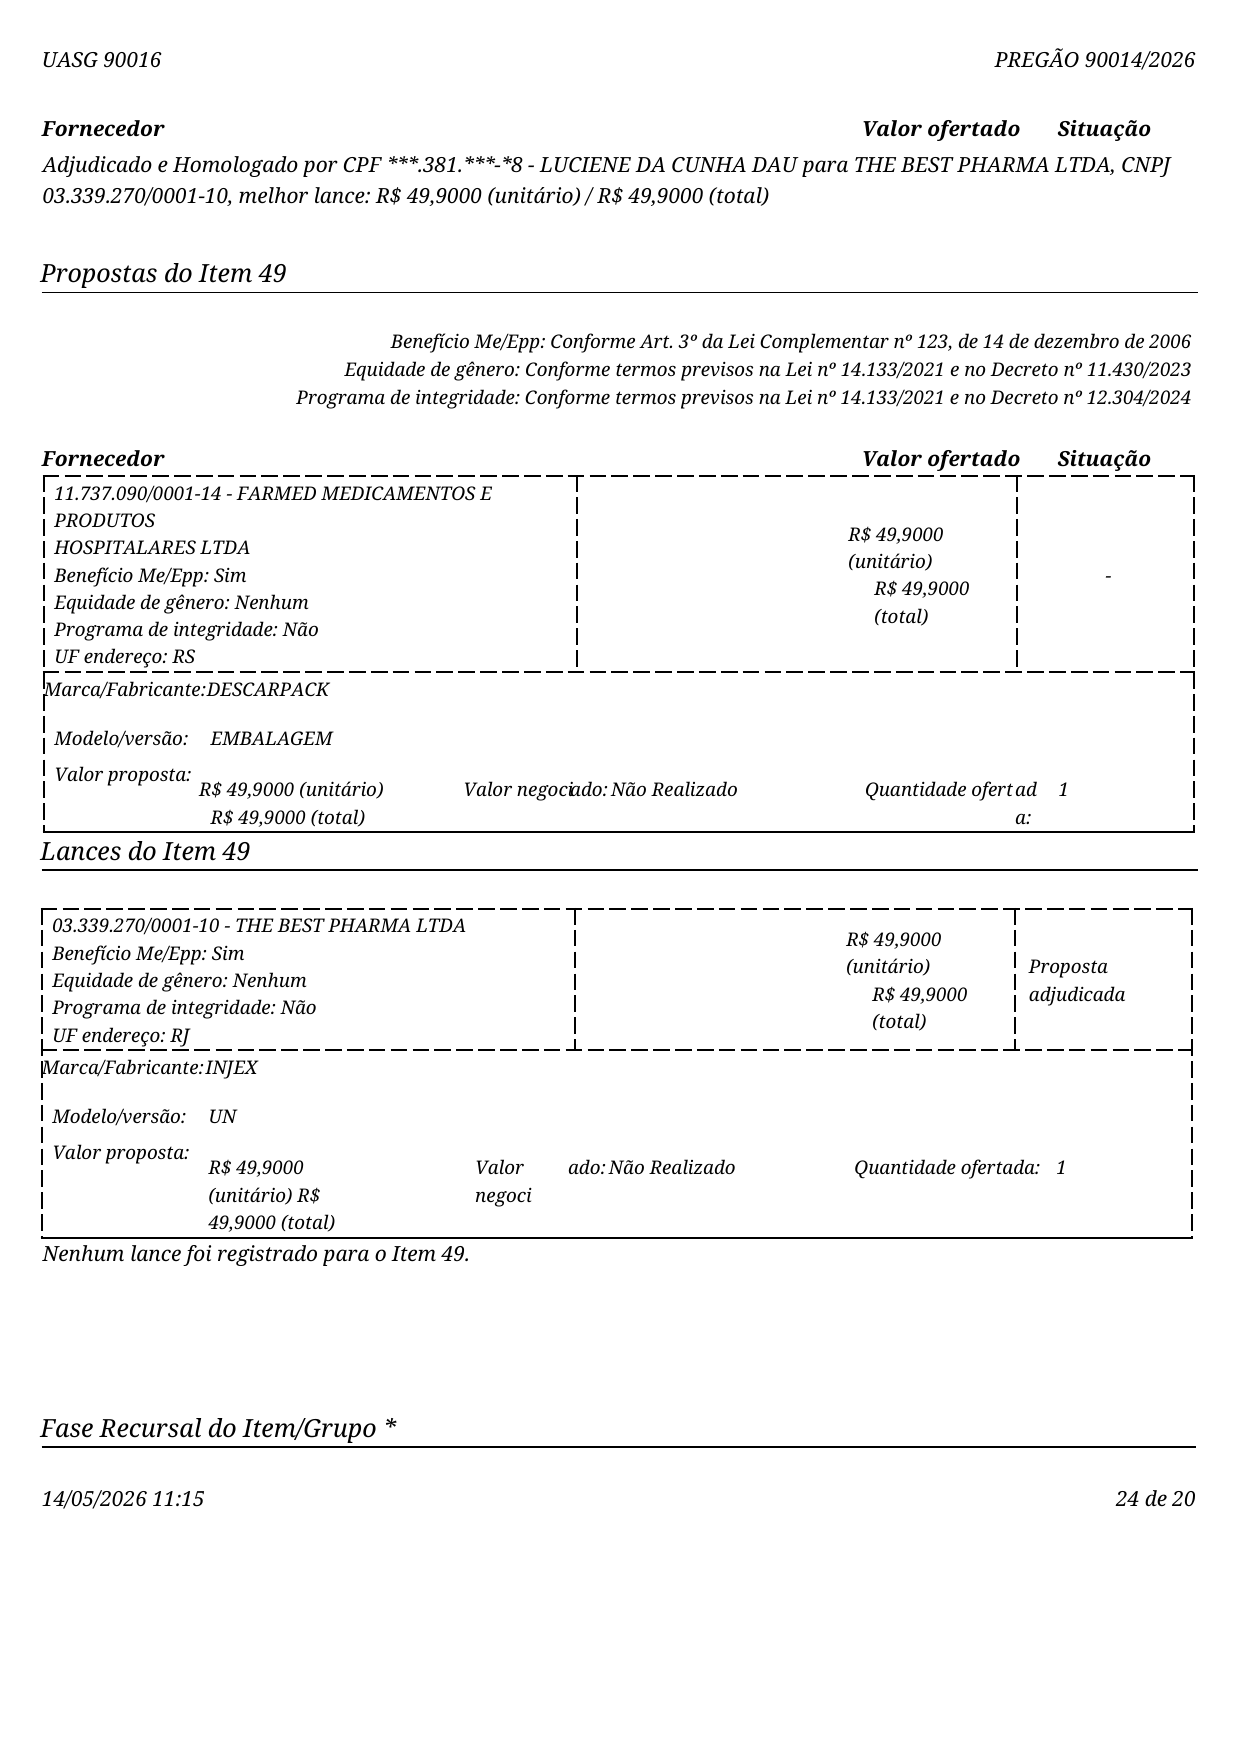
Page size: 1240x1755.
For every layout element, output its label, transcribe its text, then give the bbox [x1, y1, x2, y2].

table_cell Modelo/versão: Valor proposta: [44, 723, 199, 831]
table_cell [1101, 671, 1194, 722]
text 03.339.270/0001-10, melhor lance: R$ 49,9000 (unitário) / R$ 49,9000 (total) [42, 181, 1198, 210]
table_header R$ 49,9000 (unitário) R$ 49,9000 (total) [846, 908, 1014, 1049]
table_cell [475, 1049, 575, 1101]
table_cell 1 [1048, 772, 1101, 831]
table_header 03.339.270/0001-10 - THE BEST PHARMA LTDA Benefício Me/Epp: Sim Equidade de gênero: Nenhum Programa de integridade: Não UF endereço: RJ [42, 908, 475, 1049]
table_cell R$ 49,9000 (unitário) R$ 49,9000 (total) [197, 1150, 475, 1237]
table_header - [1101, 475, 1194, 671]
table_header [475, 908, 575, 1049]
table_cell [577, 671, 848, 722]
table_cell Modelo/versão: Valor proposta: [42, 1101, 197, 1237]
table_header [1017, 475, 1101, 671]
table_cell 1 [1046, 1150, 1192, 1237]
table_cell UN [197, 1101, 475, 1150]
text Propostas do Item 49 [40, 256, 1198, 290]
table_header [575, 908, 846, 1049]
table_cell EMBALAGEM [199, 723, 577, 772]
table_header [577, 475, 848, 671]
table_cell ado: Não Realizado [577, 772, 848, 831]
table_cell Marca/Fabricante: INJEX [42, 1049, 475, 1101]
table_cell Quantidade ofert [848, 772, 1017, 831]
subtitle Fornecedor Valor ofertado Situação [42, 444, 1198, 473]
table_cell R$ 49,9000 (unitário) Valor negoci R$ 49,9000 (total) [199, 772, 577, 831]
table_cell [1101, 772, 1194, 831]
table_cell [846, 1049, 1192, 1101]
table_cell ado: Não Realizado [575, 1150, 846, 1237]
table_cell Quantidade ofertada: [846, 1150, 1046, 1237]
table_cell [1017, 671, 1101, 722]
table_header Proposta adjudicada [1015, 908, 1192, 1049]
table_cell [475, 1101, 575, 1150]
text Adjudicado e Homologado por CPF ***.381.***-*8 - LUCIENE DA CUNHA DAU para THE BEST PHARMA LTDA, CNPJ [42, 150, 1198, 178]
table_cell [577, 723, 848, 772]
text Nenhum lance foi registrado para o Item 49. [42, 1239, 1198, 1267]
table_cell [848, 671, 1017, 722]
table_cell [846, 1101, 1192, 1150]
table_cell [1101, 723, 1194, 772]
table_cell ada: [1017, 772, 1048, 831]
text Equidade de gênero: Conforme termos previsos na Lei nº 14.133/2021 e no Decreto nº 11.430/2023 [42, 356, 1194, 382]
table_header 11.737.090/0001-14 - FARMED MEDICAMENTOS E PRODUTOS HOSPITALARES LTDA Benefício Me/Epp: Sim Equidade de gênero: Nenhum Programa de integridade: Não UF endereço: RS [44, 475, 577, 671]
text Fase Recursal do Item/Grupo * [40, 1410, 1198, 1444]
table_cell [848, 723, 1017, 772]
text Lances do Item 49 [40, 833, 1198, 867]
table_header R$ 49,9000 (unitário) R$ 49,9000 (total) [848, 475, 1017, 671]
table_cell Marca/Fabricante: DESCARPACK [44, 671, 577, 722]
table_cell Valor negoci [475, 1150, 575, 1237]
table_cell [575, 1049, 846, 1101]
text Programa de integridade: Conforme termos previsos na Lei nº 14.133/2021 e no Decreto nº 12.304/2024 [42, 384, 1194, 410]
table_cell [1017, 723, 1101, 772]
text Benefício Me/Epp: Conforme Art. 3º da Lei Complementar nº 123, de 14 de dezembro de 2006 [42, 328, 1194, 354]
table_cell [575, 1101, 846, 1150]
